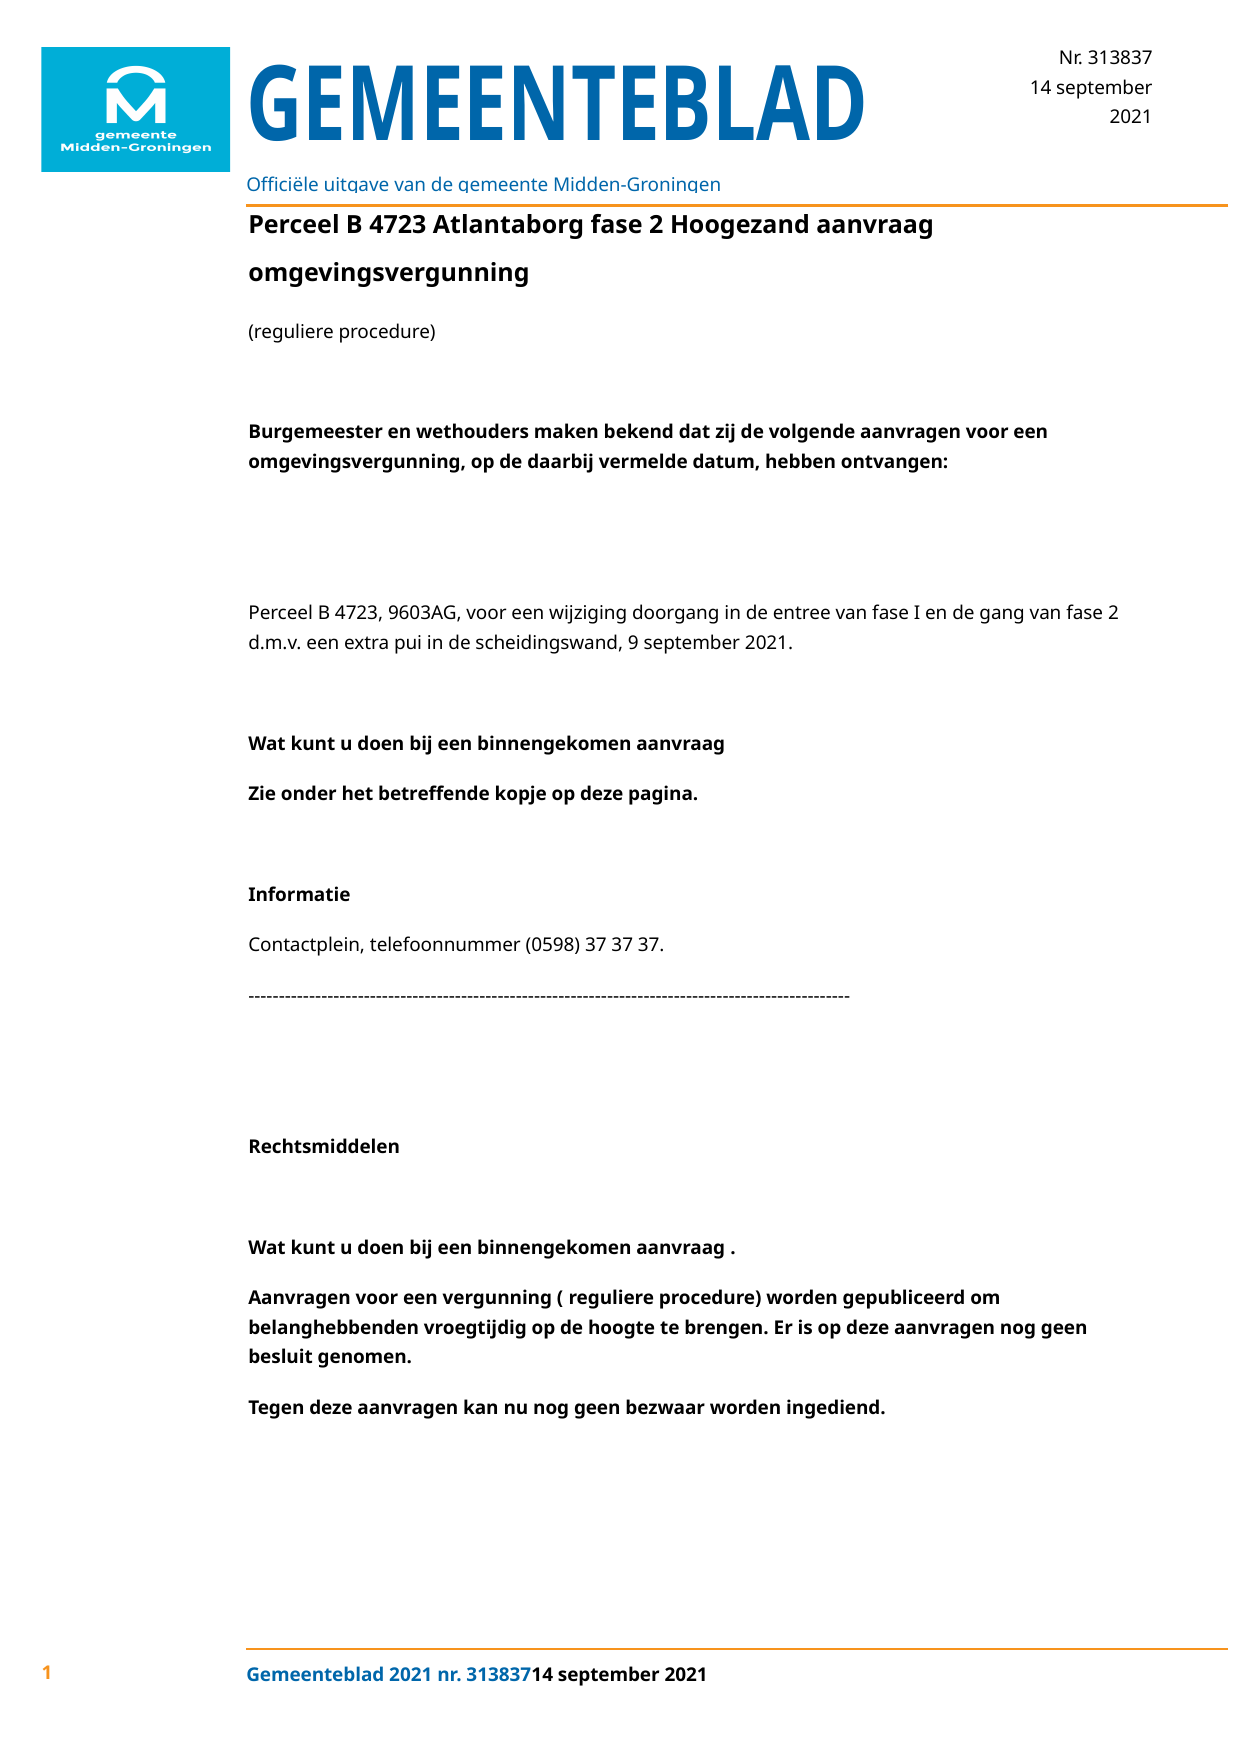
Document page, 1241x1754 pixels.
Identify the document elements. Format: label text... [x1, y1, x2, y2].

text Zie onder het betreffende kopje op deze pagina. [248, 780, 1152, 806]
text Wat kunt u doen bij een binnengekomen aanvraag . [248, 1234, 1152, 1260]
text Rechtsmiddelen [248, 1133, 1152, 1159]
text --------------------------------------------------------------------------------------------------- [248, 982, 1152, 1008]
text Informatie [248, 881, 1152, 907]
text (reguliere procedure) [248, 318, 1152, 344]
text Burgemeester en wethouders maken bekend dat zij de volgende aanvragen voor een omgevingsvergunning, op de daarbij vermelde datum, hebben ontvangen: [248, 419, 1152, 474]
text Contactplein, telefoonnummer (0598) 37 37 37. [248, 932, 1152, 957]
text Perceel B 4723, 9603AG, voor een wijziging doorgang in de entree van fase I en de gang van fase 2 d.m.v. een extra pui in de scheidingswand, 9 september 2021. [248, 599, 1152, 655]
picture [107, 89, 165, 122]
text Tegen deze aanvragen kan nu nog geen bezwaar worden ingediend. [248, 1394, 1152, 1420]
picture [108, 66, 164, 82]
text Perceel B 4723 Atlantaborg fase 2 Hoogezand aanvraag omgevingsvergunning [248, 207, 1152, 288]
text Wat kunt u doen bij een binnengekomen aanvraag [248, 730, 1152, 756]
text Aanvragen voor een vergunning ( reguliere procedure) worden gepubliceerd om belanghebbenden vroegtijdig op de hoogte te brengen. Er is op deze aanvragen nog geen besluit genomen. [248, 1284, 1152, 1369]
picture [184, 146, 190, 153]
